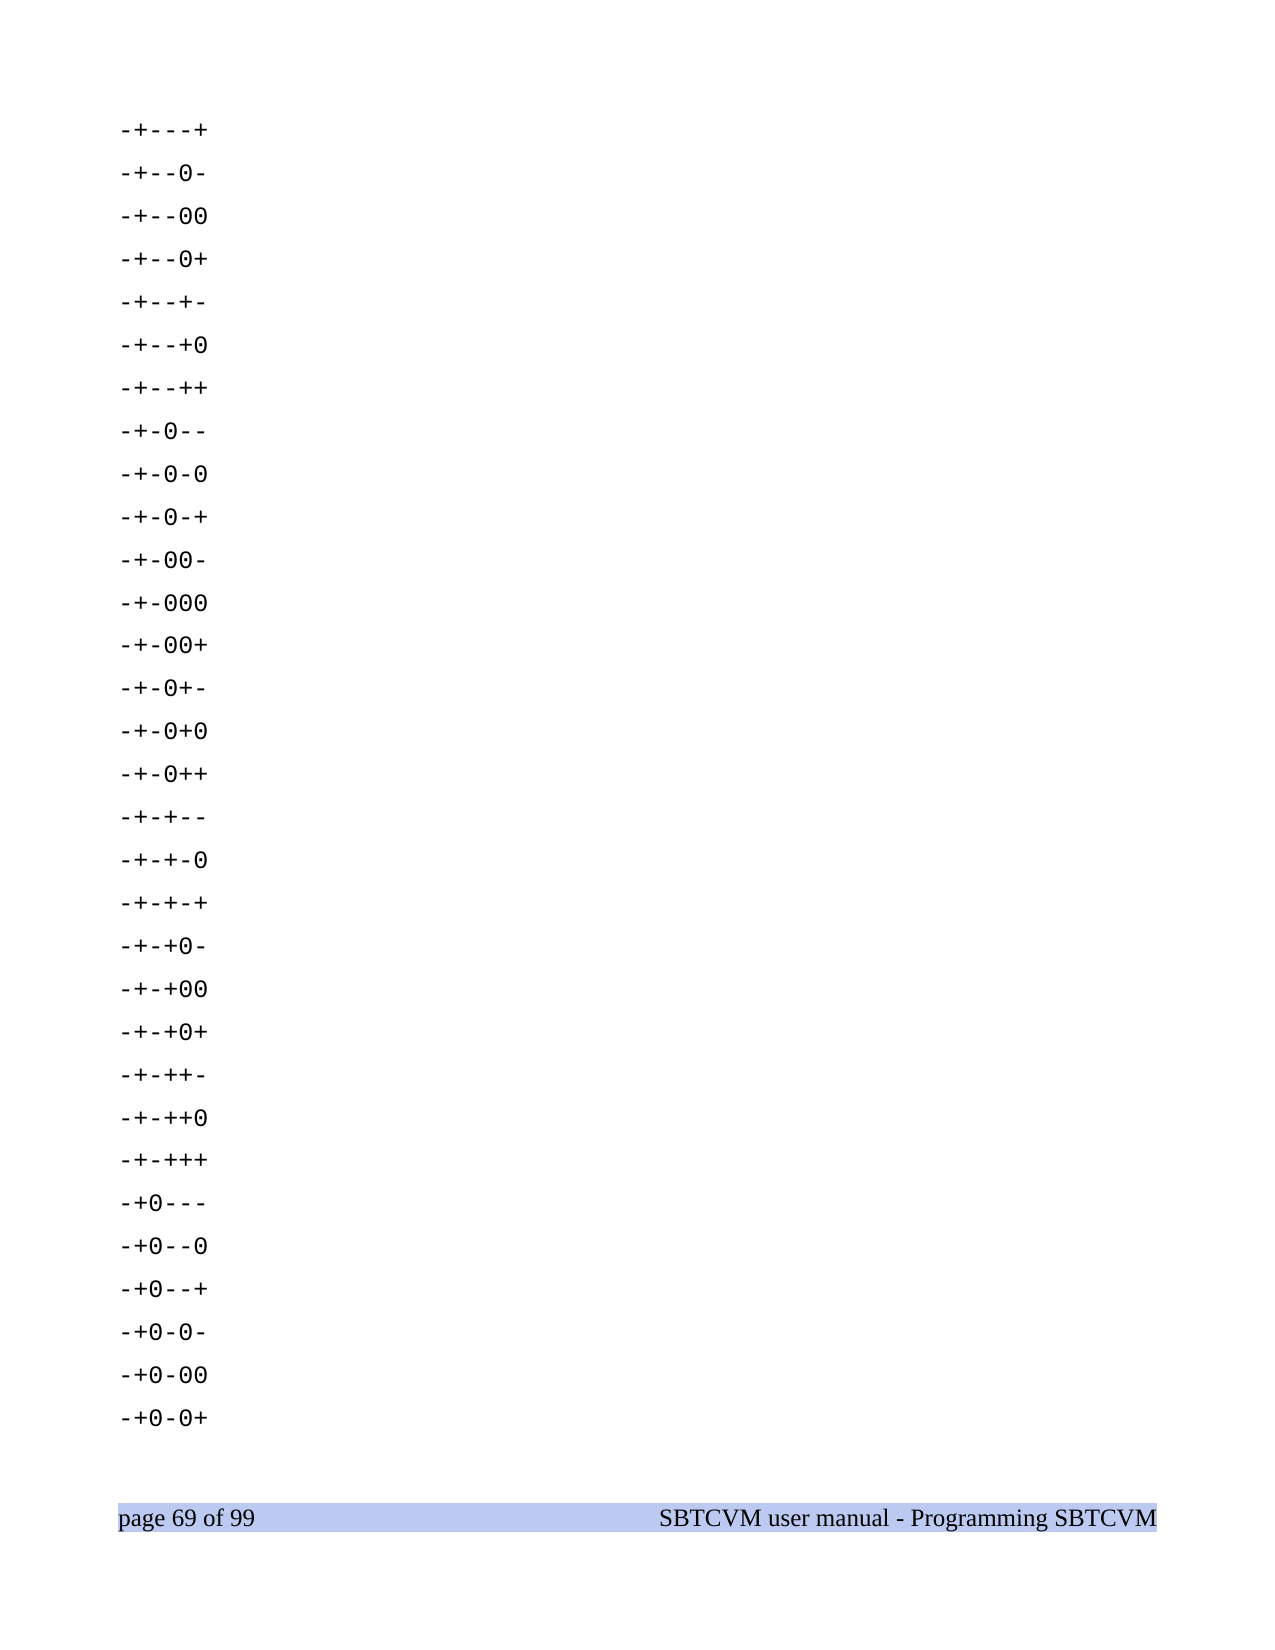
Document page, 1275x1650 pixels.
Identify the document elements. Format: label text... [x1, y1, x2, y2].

text -+0--- [118, 1191, 1157, 1219]
text -+0--+ [118, 1277, 1157, 1305]
text -+0-0+ [118, 1406, 1157, 1434]
text -+-+00 [118, 976, 1157, 1005]
text -+-0++ [118, 762, 1157, 790]
text -+-0-0 [118, 461, 1157, 490]
text -+--0- [118, 161, 1157, 189]
text -+-++- [118, 1062, 1157, 1091]
text -+-0+0 [118, 719, 1157, 747]
text -+-0+- [118, 676, 1157, 704]
text -+-+++ [118, 1148, 1157, 1176]
text -+--+- [118, 290, 1157, 318]
text -+0-00 [118, 1363, 1157, 1391]
text -+-+-+ [118, 891, 1157, 919]
text -+--+0 [118, 333, 1157, 361]
text -+-0-+ [118, 504, 1157, 533]
text -+-000 [118, 590, 1157, 618]
text -+-00+ [118, 633, 1157, 661]
text -+0-0- [118, 1320, 1157, 1348]
text -+-0-- [118, 418, 1157, 447]
text -+-+0- [118, 933, 1157, 962]
text -+---+ [118, 118, 1157, 146]
text -+--00 [118, 204, 1157, 232]
text -+-+-0 [118, 848, 1157, 876]
text -+-+-- [118, 805, 1157, 833]
text -+-00- [118, 547, 1157, 576]
text -+--++ [118, 376, 1157, 404]
text -+-++0 [118, 1105, 1157, 1133]
text -+--0+ [118, 247, 1157, 275]
text -+0--0 [118, 1234, 1157, 1262]
text -+-+0+ [118, 1019, 1157, 1048]
